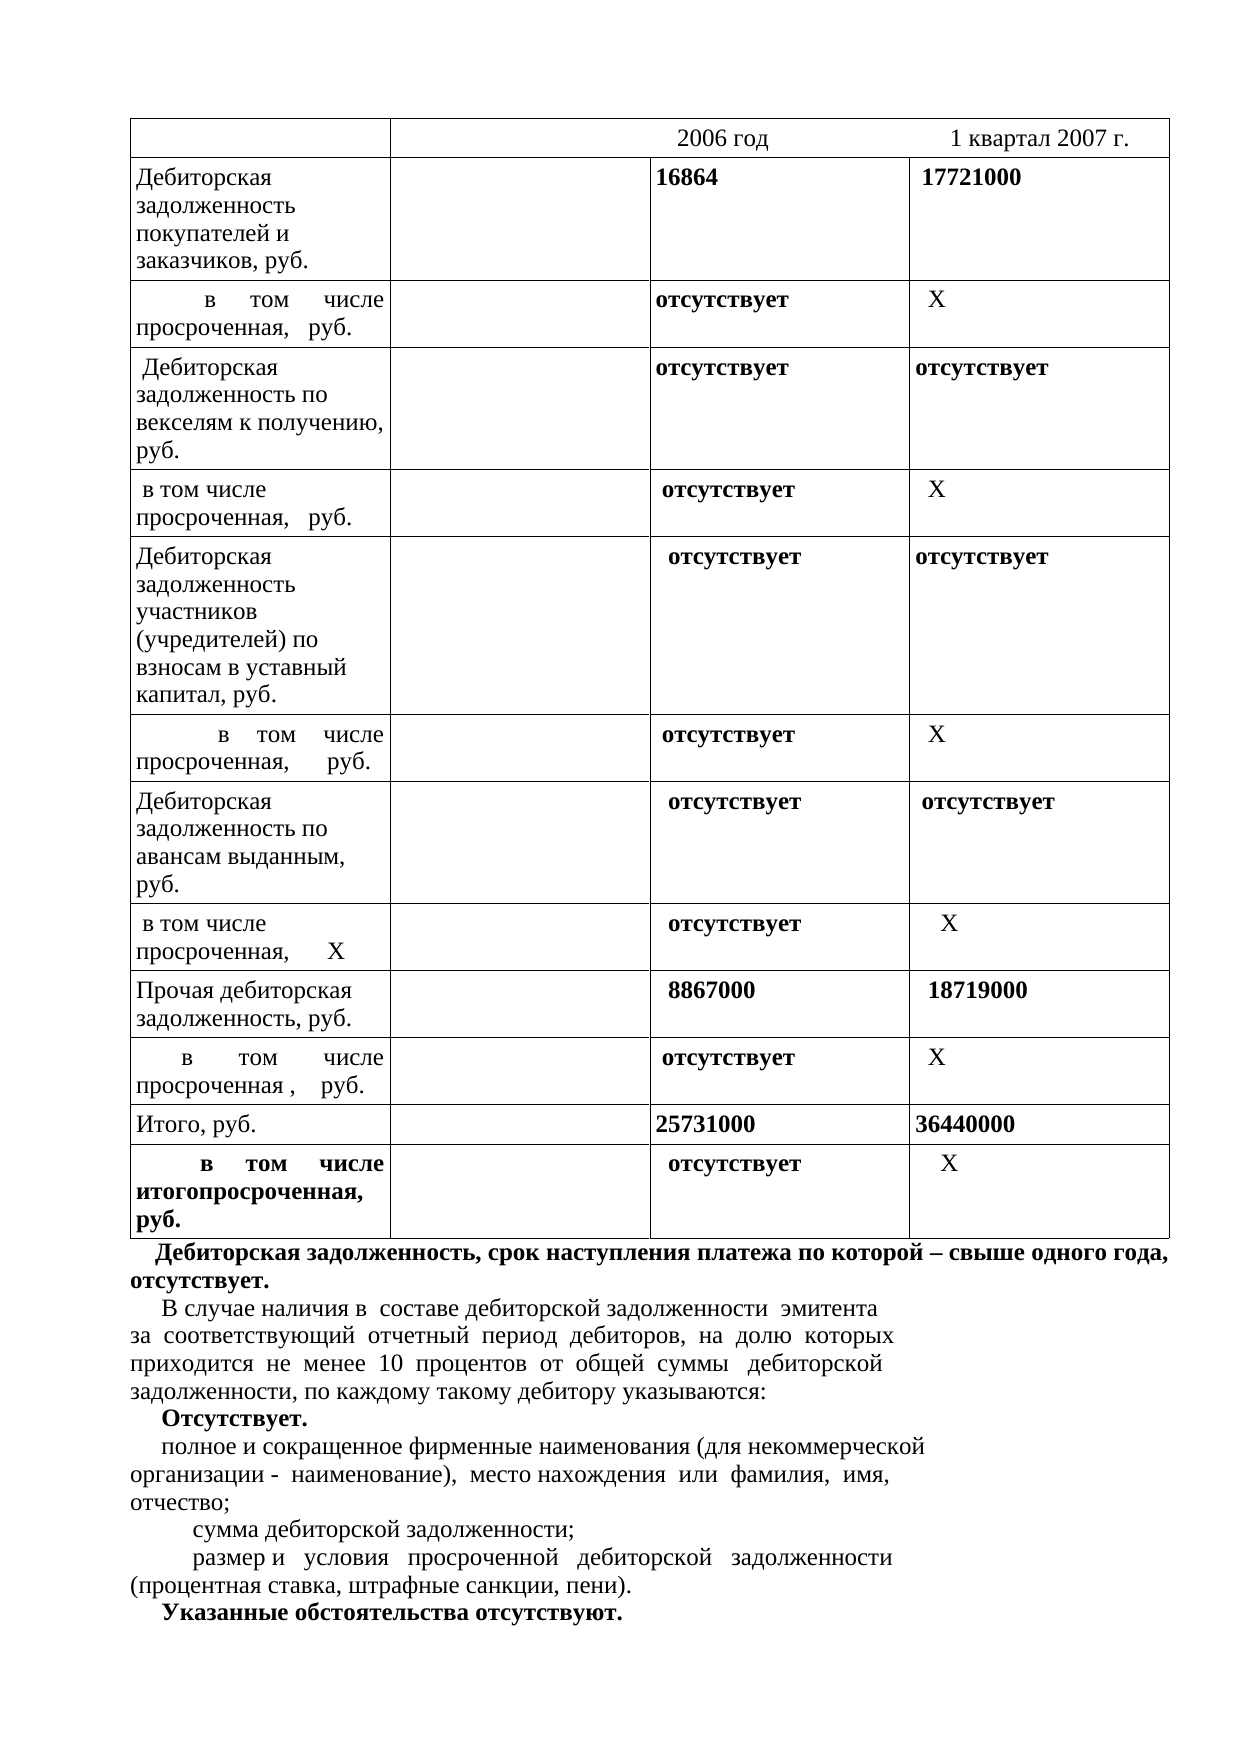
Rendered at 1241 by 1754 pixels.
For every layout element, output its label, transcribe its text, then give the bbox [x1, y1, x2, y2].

table_cell X [910, 470, 1169, 536]
table_cell [391, 782, 649, 903]
table_cell отсутствует [651, 715, 909, 781]
table_cell в том числе просроченная, X [131, 904, 390, 970]
table_cell Итого, руб. [131, 1105, 390, 1144]
table_cell X [910, 1038, 1169, 1104]
table_cell в том числе просроченная, руб. [131, 281, 390, 347]
text размер и условия просроченной дебиторской задолженности [130, 1543, 1169, 1571]
table_cell 8867000 [651, 971, 909, 1037]
text сумма дебиторской задолженности; [130, 1515, 1169, 1543]
table_cell [391, 715, 649, 781]
table_cell [391, 348, 649, 469]
table_cell в том числе просроченная, руб. [131, 470, 390, 536]
text (процентная ставка, штрафные санкции, пени). [130, 1571, 1169, 1598]
table_cell в том числе просроченная, руб. [131, 715, 390, 781]
table_cell отсутствует [651, 904, 909, 970]
table_cell X [910, 281, 1169, 347]
table_cell 25731000 [651, 1105, 909, 1144]
text Дебиторская задолженность, срок наступления платежа по которой – свыше одного года, отсутствует. [130, 1239, 1169, 1294]
table_cell Дебиторская задолженность по векселям к получению, руб. [131, 348, 390, 469]
table_cell отсутствует [651, 1038, 909, 1104]
table_cell в том числе итогопросроченная, руб. [131, 1145, 390, 1238]
table_cell [391, 158, 649, 280]
table_cell 18719000 [910, 971, 1169, 1037]
table_cell отсутствует [910, 348, 1169, 469]
table_cell Дебиторская задолженность участников (учредителей) по взносам в уставный капитал, руб. [131, 537, 390, 714]
text за соответствующий отчетный период дебиторов, на долю которых [130, 1321, 1169, 1349]
text задолженности, по каждому такому дебитору указываются: [130, 1377, 1169, 1404]
table_cell отсутствует [651, 281, 909, 347]
table_cell Дебиторская задолженность по авансам выданным, руб. [131, 782, 390, 903]
table_cell [391, 1105, 649, 1144]
text отчество; [130, 1488, 1169, 1515]
table_cell отсутствует [651, 1145, 909, 1238]
table_cell [391, 281, 649, 347]
text В случае наличия в составе дебиторской задолженности эмитента [130, 1294, 1169, 1321]
text полное и сокращенное фирменные наименования (для некоммерческой [130, 1432, 1169, 1460]
table_cell отсутствует [910, 782, 1169, 903]
table_cell Х [910, 1145, 1169, 1238]
table_cell в том числе просроченная , руб. [131, 1038, 390, 1104]
table_cell X [910, 715, 1169, 781]
table_cell отсутствует [910, 537, 1169, 714]
table_cell 36440000 [910, 1105, 1169, 1144]
table_cell Дебиторская задолженность покупателей и заказчиков, руб. [131, 158, 390, 280]
table_cell X [910, 904, 1169, 970]
text организации - наименование), место нахождения или фамилия, имя, [130, 1460, 1169, 1488]
table_cell [391, 1145, 649, 1238]
table_cell Прочая дебиторская задолженность, руб. [131, 971, 390, 1037]
table_cell отсутствует [651, 782, 909, 903]
text Отсутствует. [130, 1404, 1169, 1432]
table_cell [391, 1038, 649, 1104]
table_cell [391, 971, 649, 1037]
table_header [131, 119, 390, 157]
table_cell [391, 537, 649, 714]
table_cell 17721000 [910, 158, 1169, 280]
text приходится не менее 10 процентов от общей суммы дебиторской [130, 1349, 1169, 1377]
table_cell отсутствует [651, 470, 909, 536]
table_cell отсутствует [651, 537, 909, 714]
table_cell [391, 904, 649, 970]
table_cell отсутствует [651, 348, 909, 469]
table_cell [391, 470, 649, 536]
table_cell 16864 [651, 158, 909, 280]
table_header 2006 год 1 квартал 2007 г. [391, 119, 1169, 157]
text Указанные обстоятельства отсутствуют. [130, 1598, 1169, 1626]
